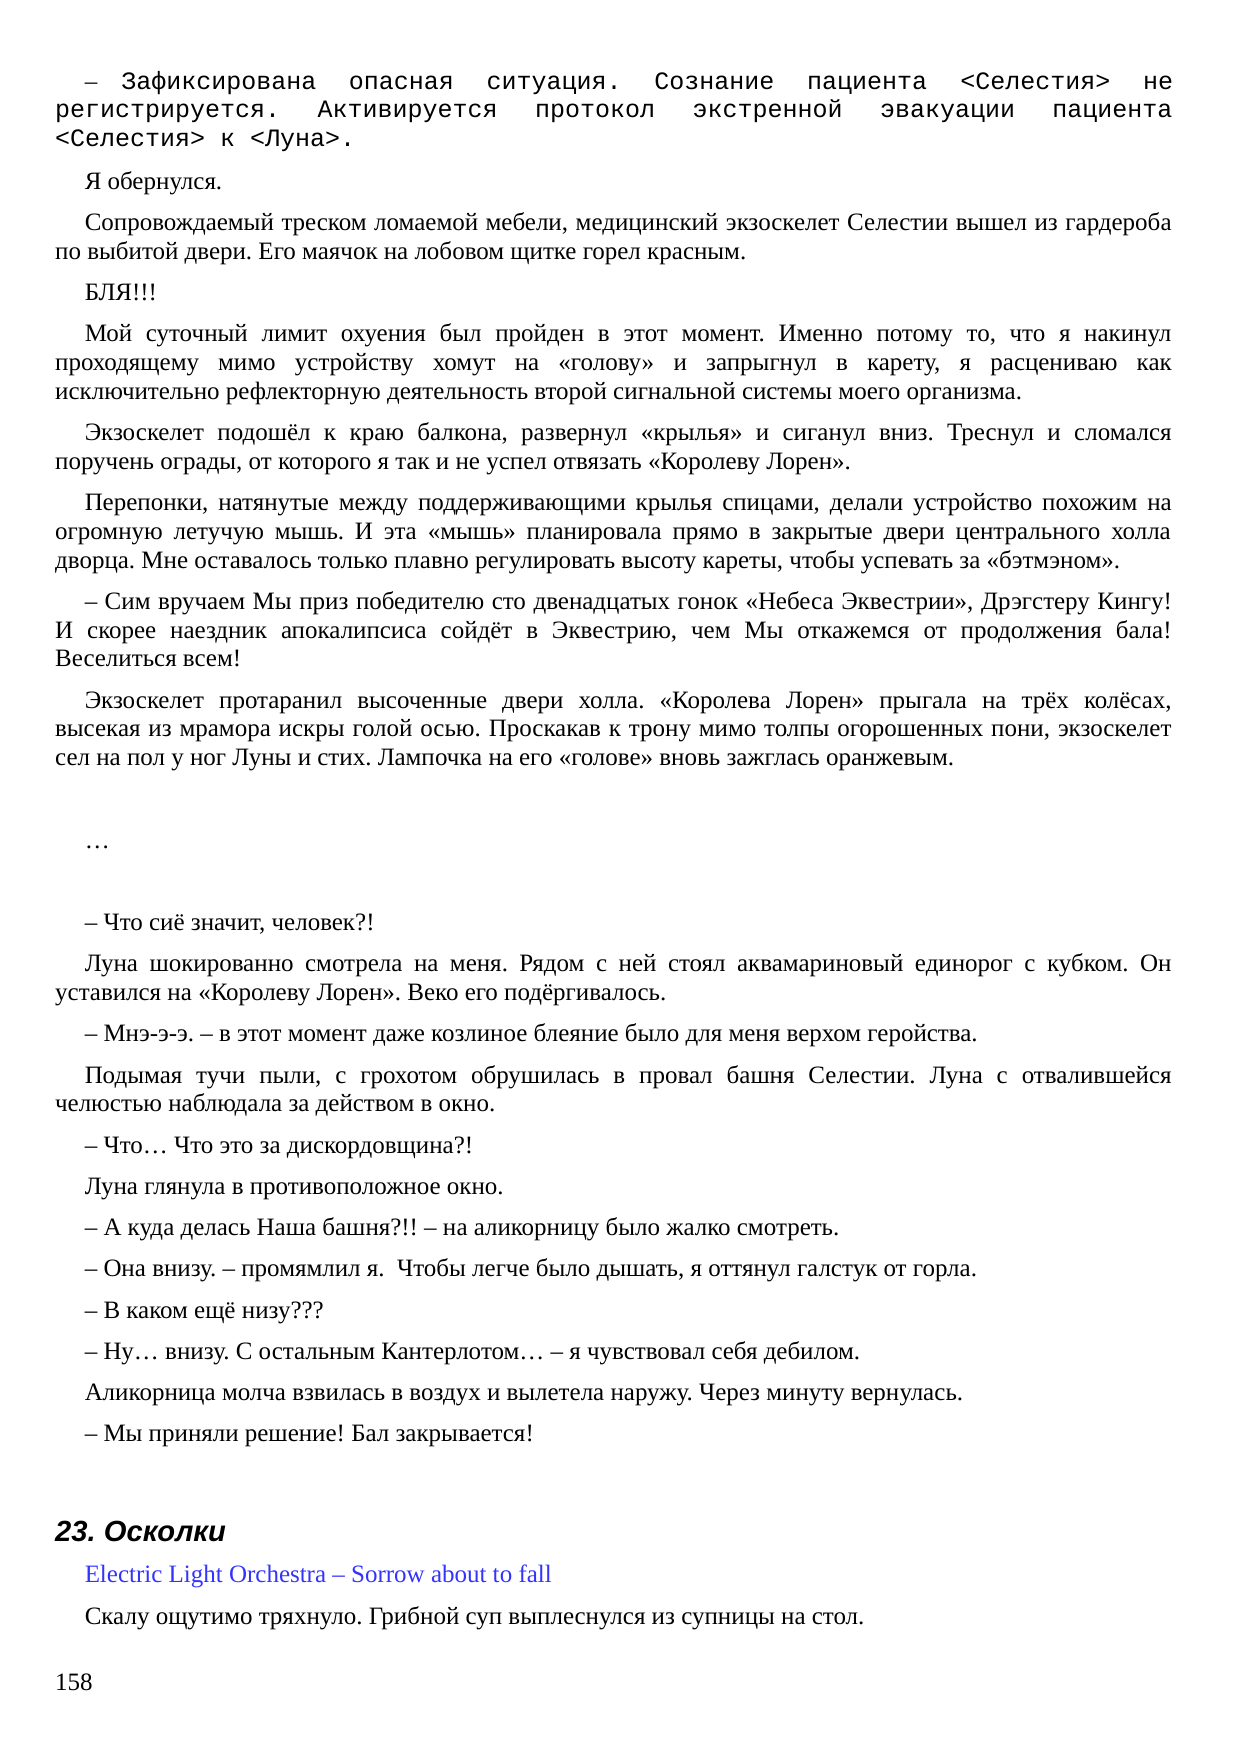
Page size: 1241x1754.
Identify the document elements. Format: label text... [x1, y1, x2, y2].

text – Ну… внизу. С остальным Кантерлотом… – я чувствовал себя дебилом. [55, 1336, 1173, 1365]
text – Что… Что это за дискордовщина?! [55, 1130, 1173, 1158]
text – А куда делась Наша башня?!! – на аликорницу было жалко смотреть. [55, 1212, 1173, 1241]
text Луна шокированно смотрела на меня. Рядом с ней стоял аквамариновый единорог с кубком. Он уставился на «Королеву Лорен». Веко его подёргивалось. [55, 948, 1173, 1006]
text Electric Light Orchestra – Sorrow about to fall [55, 1559, 1173, 1588]
text Я обернулся. [55, 166, 1173, 195]
text – Мы приняли решение! Бал закрывается! [55, 1418, 1173, 1447]
text Скалу ощутимо тряхнуло. Грибной суп выплеснулся из супницы на стол. [55, 1601, 1173, 1629]
text БЛЯ!!! [55, 277, 1173, 306]
subtitle 23. Осколки [55, 1513, 1173, 1547]
text Луна глянула в противоположное окно. [55, 1171, 1173, 1200]
text – Она внизу. – промямлил я. Чтобы легче было дышать, я оттянул галстук от горла. [55, 1253, 1173, 1282]
text Мой суточный лимит охуения был пройден в этот момент. Именно потому то, что я накинул проходящему мимо устройству хомут на «голову» и запрыгнул в карету, я расцениваю как исключительно рефлекторную деятельность второй сигнальной системы моего организма. [55, 318, 1173, 405]
text Экзоскелет подошёл к краю балкона, развернул «крылья» и сиганул вниз. Треснул и сломался поручень ограды, от которого я так и не успел отвязать «Королеву Лорен». [55, 417, 1173, 475]
text – В каком ещё низу??? [55, 1295, 1173, 1323]
text Сопровождаемый треском ломаемой мебели, медицинский экзоскелет Селестии вышел из гардероба по выбитой двери. Его маячок на лобовом щитке горел красным. [55, 207, 1173, 265]
text … [55, 825, 1173, 853]
text – Мнэ-э-э. – в этот момент даже козлиное блеяние было для меня верхом геройства. [55, 1018, 1173, 1047]
text Подымая тучи пыли, с грохотом обрушилась в провал башня Селестии. Луна с отвалившейся челюстью наблюдала за действом в окно. [55, 1060, 1173, 1117]
text – Сим вручаем Мы приз победителю сто двенадцатых гонок «Небеса Эквестрии», Дрэгстеру Кингу! И скорее наездник апокалипсиса сойдёт в Эквестрию, чем Мы откажемся от продолжения бала! Веселиться всем! [55, 586, 1173, 672]
text Перепонки, натянутые между поддерживающими крылья спицами, делали устройство похожим на огромную летучую мышь. И эта «мышь» планировала прямо в закрытые двери центрального холла дворца. Мне оставалось только плавно регулировать высоту кареты, чтобы успевать за «бэтмэном». [55, 487, 1173, 573]
text – Зафиксирована опасная ситуация. Сознание пациента <Селестия> не регистрируется. Активируется протокол экстренной эвакуации пациента <Селестия> к <Луна>. [55, 66, 1173, 153]
text – Что сиё значит, человек?! [55, 907, 1173, 936]
text Аликорница молча взвилась в воздух и вылетела наружу. Через минуту вернулась. [55, 1377, 1173, 1406]
text Экзоскелет протаранил высоченные двери холла. «Королева Лорен» прыгала на трёх колёсах, высекая из мрамора искры голой осью. Проскакав к трону мимо толпы огорошенных пони, экзоскелет сел на пол у ног Луны и стих. Лампочка на его «голове» вновь зажглась оранжевым. [55, 685, 1173, 771]
